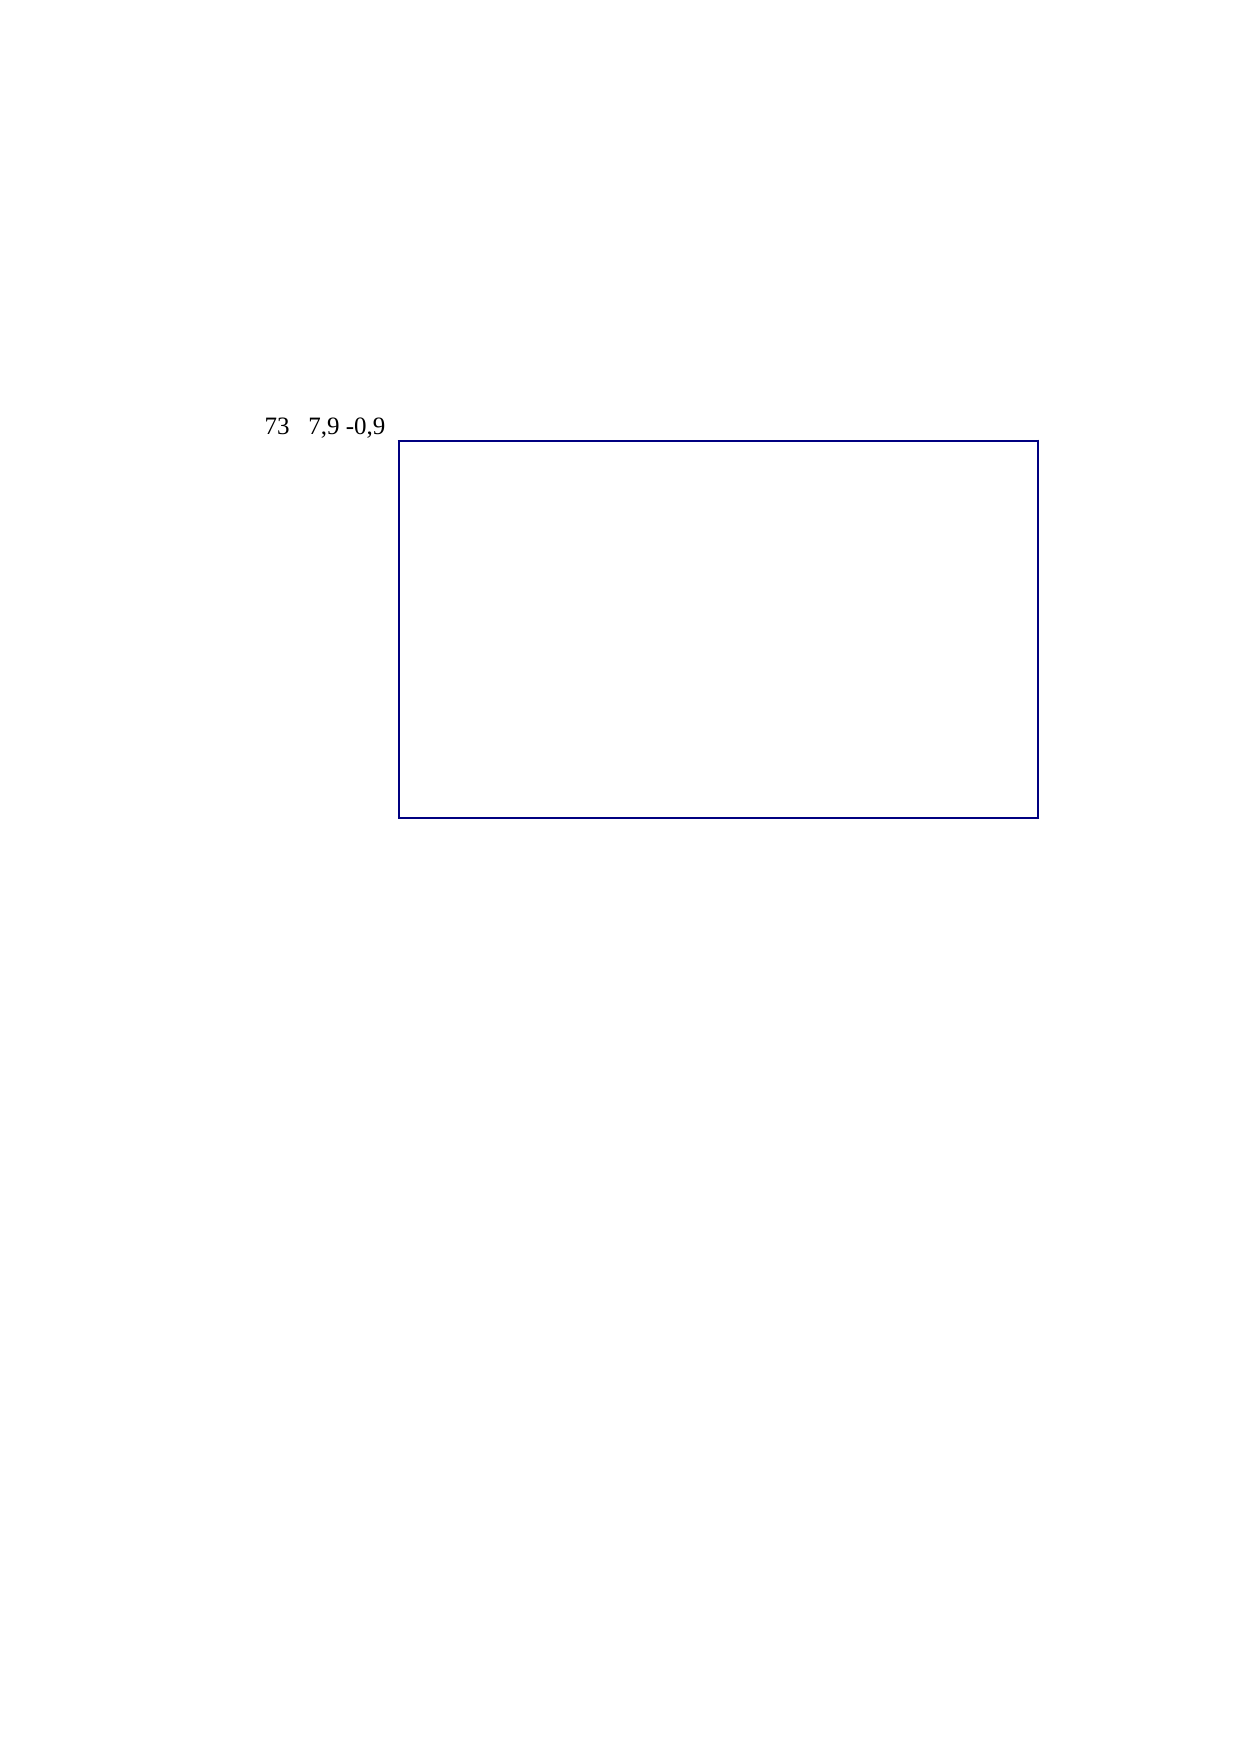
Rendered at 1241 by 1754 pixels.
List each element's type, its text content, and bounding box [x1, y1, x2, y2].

text 73 7,9 -0,9 [118, 59, 1181, 1579]
